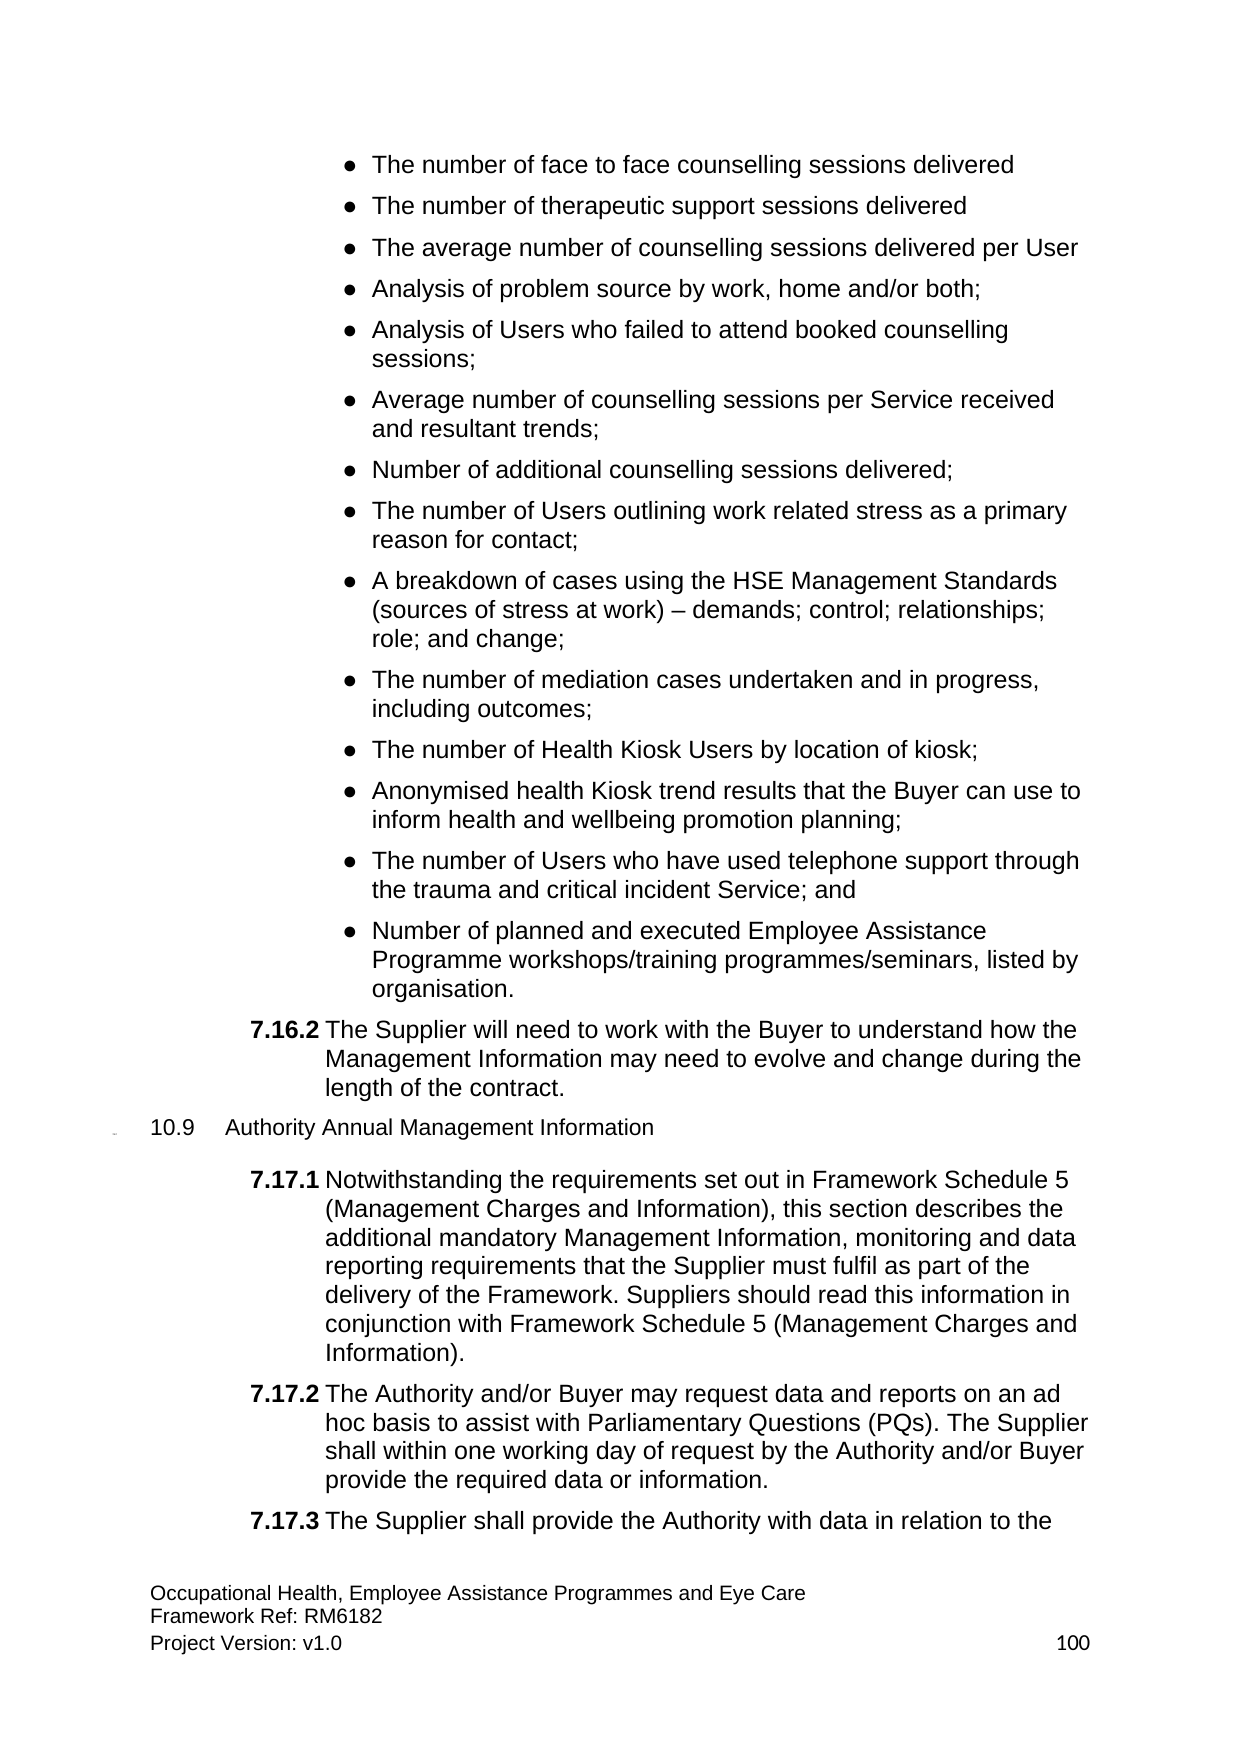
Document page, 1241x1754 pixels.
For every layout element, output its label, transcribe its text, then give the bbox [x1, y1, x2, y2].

list The average number of counselling sessions delivered per User [342, 232, 1090, 261]
list The number of mediation cases undertaken and in progress, including outcomes; [342, 665, 1090, 722]
list The number of Users outlining work related stress as a primary reason for contact; [342, 496, 1090, 554]
list The number of Health Kiosk Users by location of kiosk; [342, 735, 1090, 764]
list A breakdown of cases using the HSE Management Standards (sources of stress at work) – demands; control; relationships; role; and change; [342, 566, 1090, 652]
list Average number of counselling sessions per Service received and resultant trends; [342, 385, 1090, 442]
list Number of additional counselling sessions delivered; [342, 455, 1090, 484]
list The number of Users who have used telephone support through the trauma and critical incident Service; and [342, 846, 1090, 904]
subtitle 10.9 Authority Annual Management Information [112, 1114, 1090, 1140]
list Anonymised health Kiosk trend results that the Buyer can use to inform health and wellbeing promotion planning; [342, 776, 1090, 834]
list The number of therapeutic support sessions delivered [342, 191, 1090, 220]
list The Authority and/or Buyer may request data and reports on an ad hoc basis to assist with Parliamentary Questions (PQs). The Supplier shall within one working day of request by the Authority and/or Buyer provide the required data or information. [250, 1379, 1090, 1494]
list Notwithstanding the requirements set out in Framework Schedule 5 (Management Charges and Information), this section describes the additional mandatory Management Information, monitoring and data reporting requirements that the Supplier must fulfil as part of the delivery of the Framework. Suppliers should read this information in conjunction with Framework Schedule 5 (Management Charges and Information). [250, 1165, 1090, 1366]
list Number of planned and executed Employee Assistance Programme workshops/training programmes/seminars, listed by organisation. [342, 916, 1090, 1002]
list The Supplier shall provide the Authority with data in relation to the [250, 1506, 1090, 1535]
list The Supplier will need to work with the Buyer to understand how the Management Information may need to evolve and change during the length of the contract. [250, 1015, 1090, 1101]
list Analysis of problem source by work, home and/or both; [342, 274, 1090, 302]
list The number of face to face counselling sessions delivered [342, 150, 1090, 179]
list Analysis of Users who failed to attend booked counselling sessions; [342, 315, 1090, 372]
